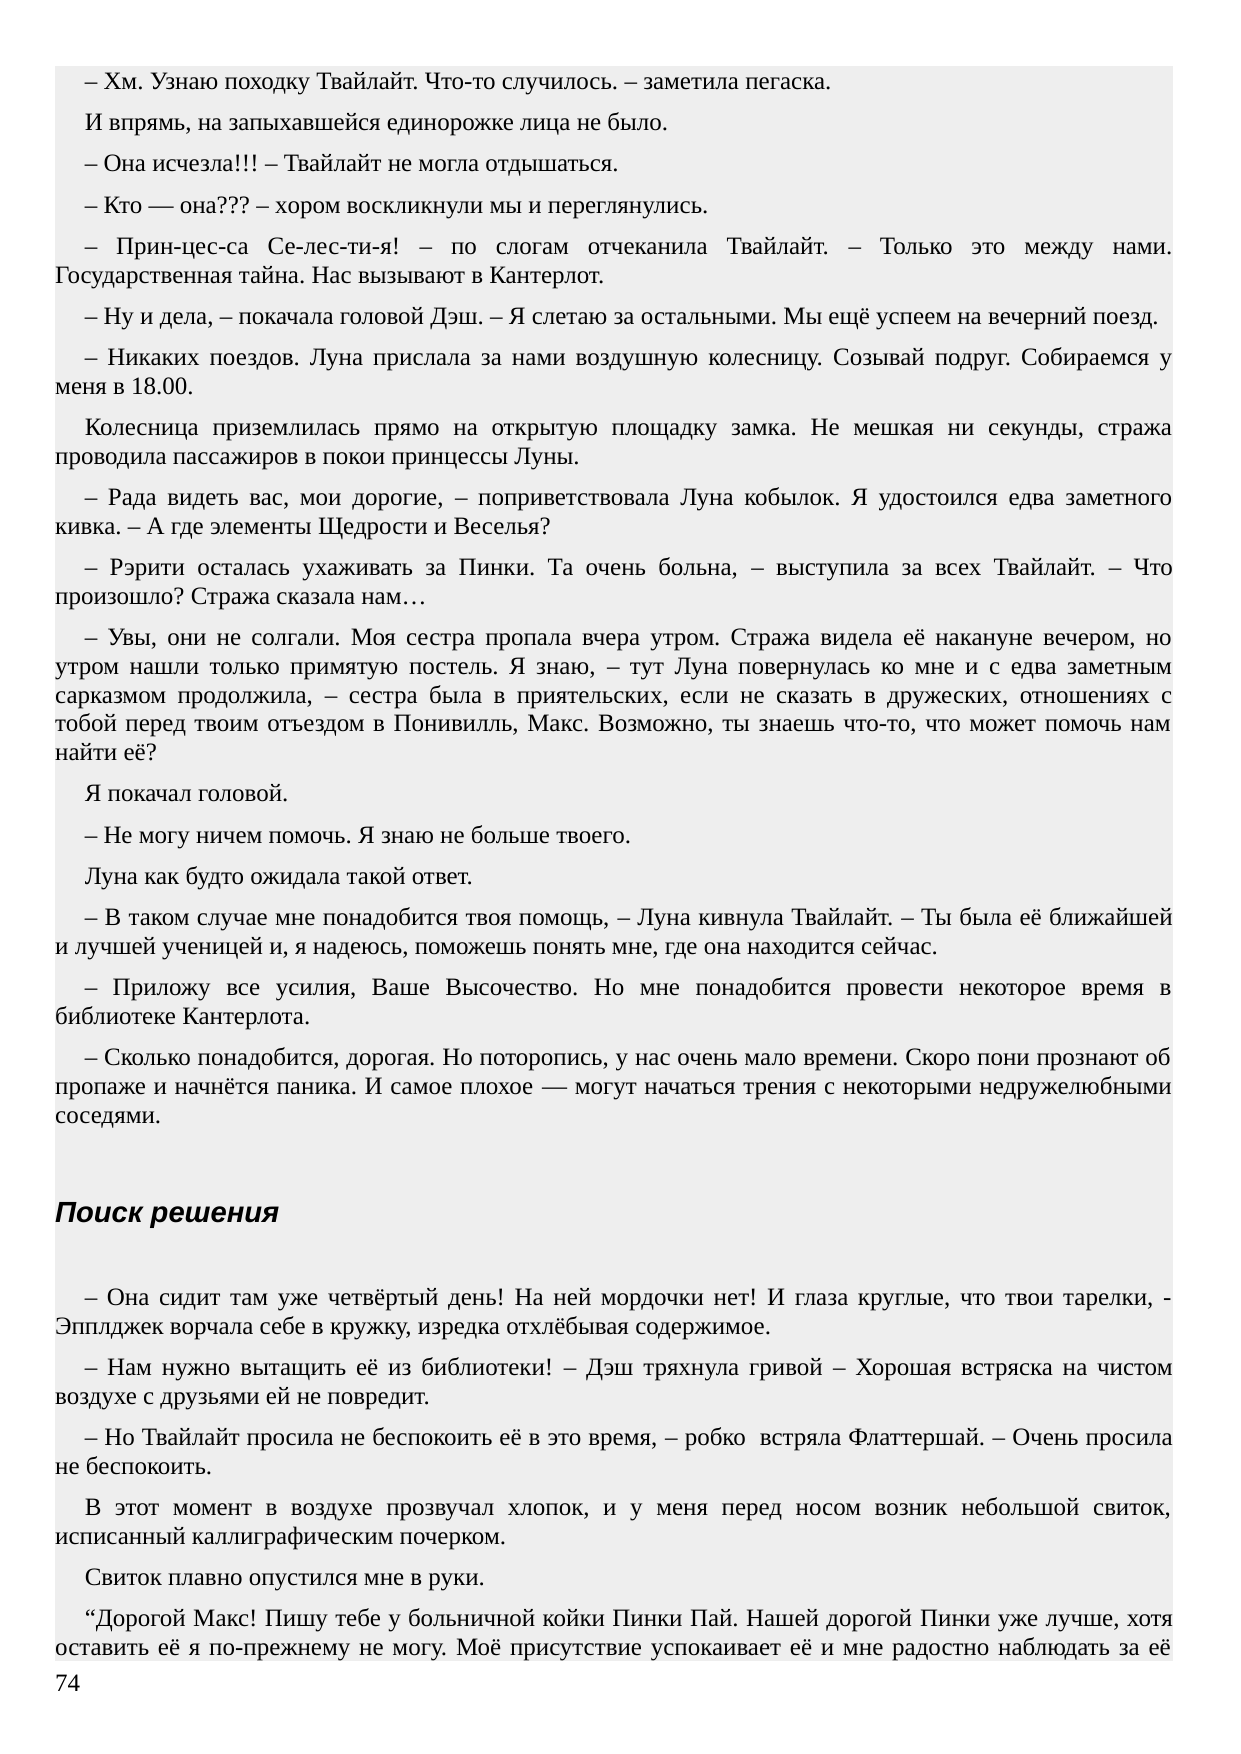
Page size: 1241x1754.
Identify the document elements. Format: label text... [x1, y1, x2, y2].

text – В таком случае мне понадобится твоя помощь, – Луна кивнула Твайлайт. – Ты была её ближайшей и лучшей ученицей и, я надеюсь, поможешь понять мне, где она находится сейчас. [55, 902, 1173, 960]
text Колесница приземлилась прямо на открытую площадку замка. Не мешкая ни секунды, стража проводила пассажиров в покои принцессы Луны. [55, 412, 1173, 470]
text – Нам нужно вытащить её из библиотеки! – Дэш тряхнула гривой – Хорошая встряска на чистом воздухе с друзьями ей не повредит. [55, 1352, 1173, 1409]
text – Приложу все усилия, Ваше Высочество. Но мне понадобится провести некоторое время в библиотеке Кантерлота. [55, 972, 1173, 1030]
text – Но Твайлайт просила не беспокоить её в это время, – робко встряла Флаттершай. – Очень просила не беспокоить. [55, 1422, 1173, 1479]
text – Кто — она??? – хором воскликнули мы и переглянулись. [55, 190, 1173, 218]
text – Никаких поездов. Луна прислала за нами воздушную колесницу. Созывай подруг. Собираемся у меня в 18.00. [55, 342, 1173, 400]
text – Увы, они не солгали. Моя сестра пропала вчера утром. Стража видела её накануне вечером, но утром нашли только примятую постель. Я знаю, – тут Луна повернулась ко мне и с едва заметным сарказмом продолжила, – сестра была в приятельских, если не сказать в дружеских, отношениях с тобой перед твоим отъездом в Понивилль, Макс. Возможно, ты знаешь что-то, что может помочь нам найти её? [55, 622, 1173, 766]
text – Не могу ничем помочь. Я знаю не больше твоего. [55, 820, 1173, 848]
text – Рада видеть вас, мои дорогие, – поприветствовала Луна кобылок. Я удостоился едва заметного кивка. – А где элементы Щедрости и Веселья? [55, 482, 1173, 540]
subtitle Поиск решения [55, 1195, 1173, 1228]
text “Дорогой Макс! Пишу тебе у больничной койки Пинки Пай. Нашей дорогой Пинки уже лучше, хотя оставить её я по-прежнему не могу. Моё присутствие успокаивает её и мне радостно наблюдать за её [55, 1603, 1173, 1661]
text – Хм. Узнаю походку Твайлайт. Что-то случилось. – заметила пегаска. [55, 66, 1173, 95]
text В этот момент в воздухе прозвучал хлопок, и у меня перед носом возник небольшой свиток, исписанный каллиграфическим почерком. [55, 1492, 1173, 1549]
text – Рэрити осталась ухаживать за Пинки. Та очень больна, – выступила за всех Твайлайт. – Что произошло? Стража сказала нам… [55, 552, 1173, 610]
text Луна как будто ожидала такой ответ. [55, 861, 1173, 890]
text – Она сидит там уже четвёртый день! На ней мордочки нет! И глаза круглые, что твои тарелки, - Эпплджек ворчала себе в кружку, изредка отхлёбывая содержимое. [55, 1282, 1173, 1339]
text – Сколько понадобится, дорогая. Но поторопись, у нас очень мало времени. Скоро пони прознают об пропаже и начнётся паника. И самое плохое — могут начаться трения с некоторыми недружелюбными соседями. [55, 1042, 1173, 1128]
text Свиток плавно опустился мне в руки. [55, 1562, 1173, 1591]
text – Она исчезла!!! – Твайлайт не могла отдышаться. [55, 148, 1173, 177]
text – Ну и дела, – покачала головой Дэш. – Я слетаю за остальными. Мы ещё успеем на вечерний поезд. [55, 301, 1173, 330]
text – Прин-цес-са Се-лес-ти-я! – по слогам отчеканила Твайлайт. – Только это между нами. Государственная тайна. Нас вызывают в Кантерлот. [55, 231, 1173, 288]
text И впрямь, на запыхавшейся единорожке лица не было. [55, 107, 1173, 136]
text Я покачал головой. [55, 778, 1173, 807]
